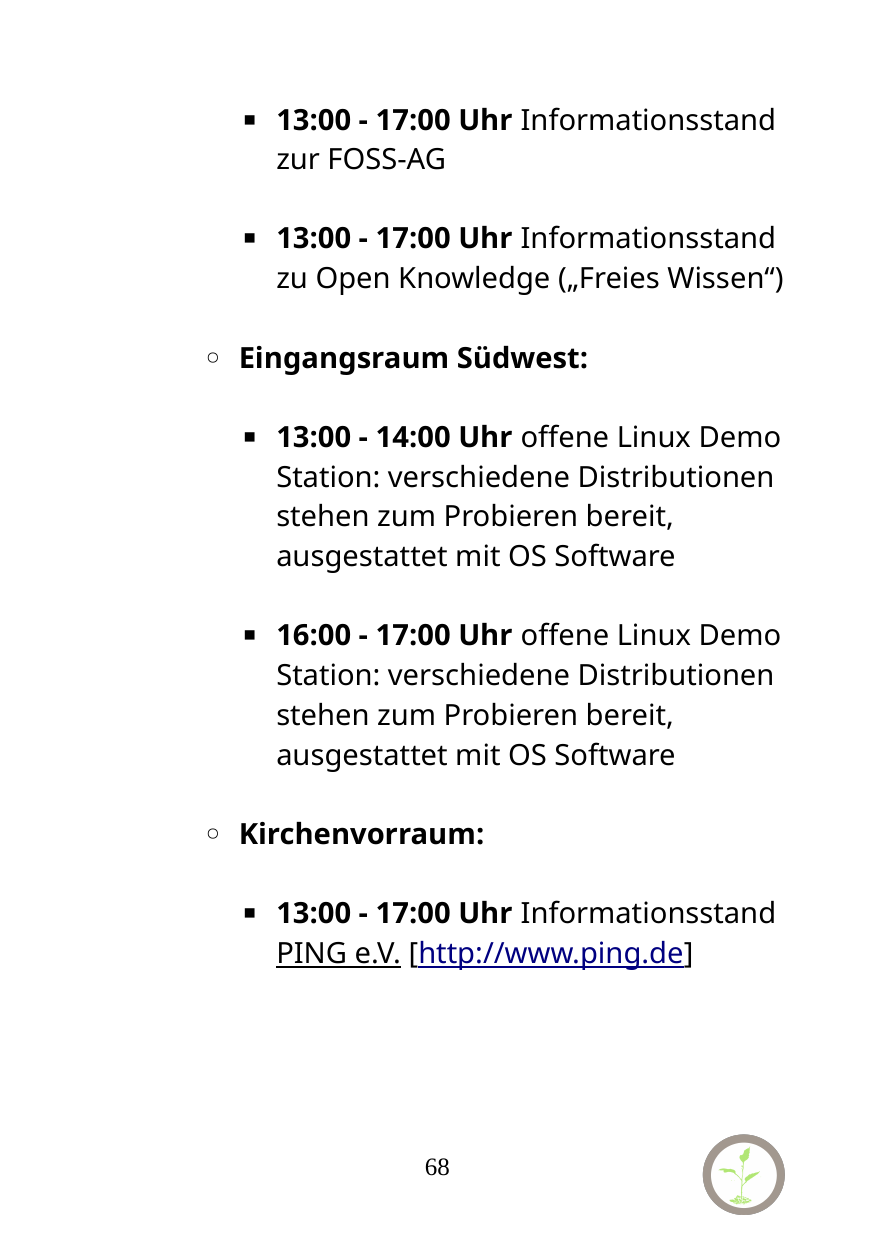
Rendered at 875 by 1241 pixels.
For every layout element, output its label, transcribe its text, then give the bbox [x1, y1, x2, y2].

list 16:00 - 17:00 Uhr offene Linux Demo Station: verschiedene Distributionen stehen zum Probieren bereit, ausgestattet mit OS Software [238, 615, 786, 773]
picture [700, 1125, 787, 1215]
list Kirchenvorraum: [201, 813, 786, 853]
list Eingangsraum Südwest: [201, 337, 786, 377]
list 13:00 - 14:00 Uhr offene Linux Demo Station: verschiedene Distributionen stehen zum Probieren bereit, ausgestattet mit OS Software [238, 416, 786, 575]
list 13:00 - 17:00 Uhr Informationsstand zur FOSS-AG [238, 99, 786, 178]
list 13:00 - 17:00 Uhr Informationsstand zu Open Knowledge („Freies Wissen“) [238, 218, 786, 297]
list 13:00 - 17:00 Uhr Informationsstand PING e.V. [http://www.ping.de] [238, 892, 786, 972]
